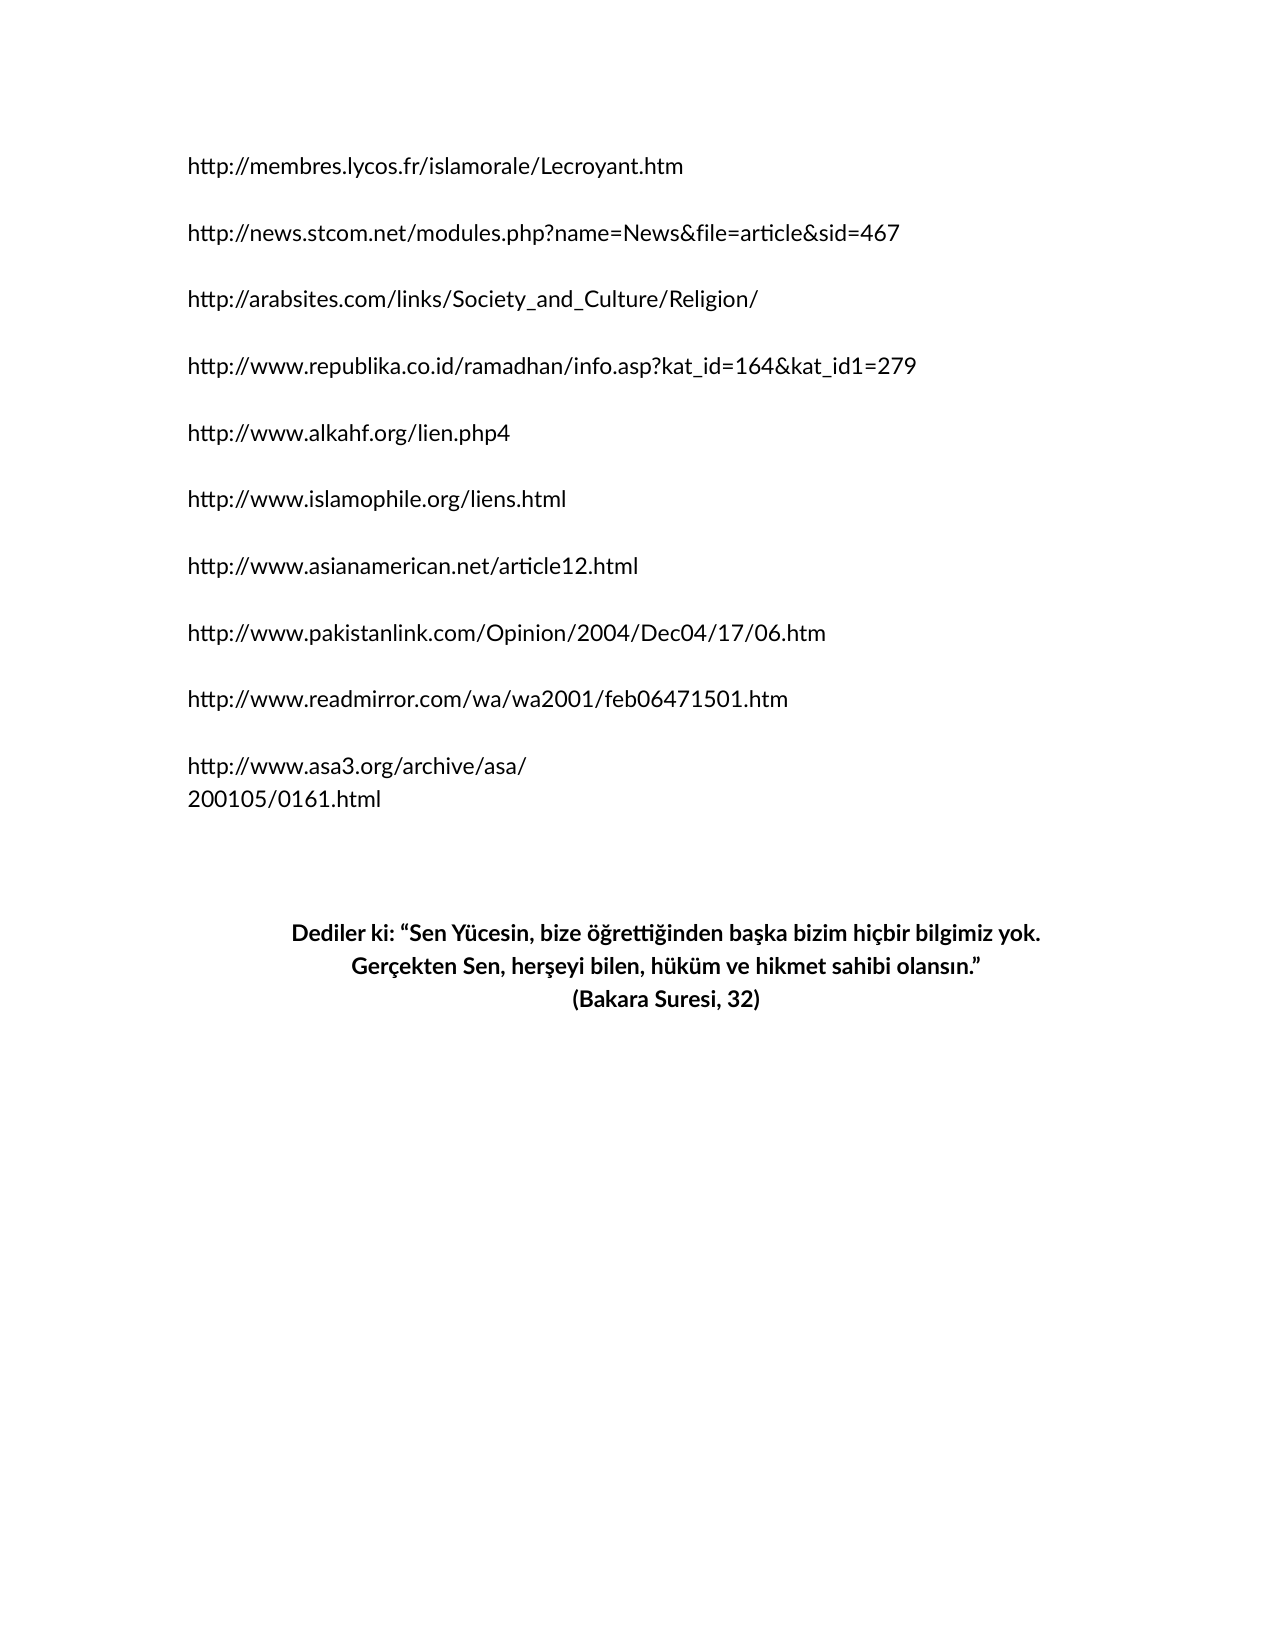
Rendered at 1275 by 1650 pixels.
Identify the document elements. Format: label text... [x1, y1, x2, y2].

text (Bakara Suresi, 32) [112, 981, 1145, 1014]
text Dediler ki: “Sen Yücesin, bize öğrettiğinden başka bizim hiçbir bilgimiz yok. [112, 914, 1145, 948]
text http://membres.lycos.fr/islamorale/Lecroyant.htm [112, 148, 1145, 181]
text http://www.readmirror.com/wa/wa2001/feb06471501.htm [112, 681, 1145, 714]
text http://www.islamophile.org/liens.html [112, 481, 1145, 514]
text Gerçekten Sen, herşeyi bilen, hüküm ve hikmet sahibi olansın.” [112, 948, 1145, 981]
text 200105/0161.html [112, 781, 1145, 814]
text http://news.stcom.net/modules.php?name=News&file=article&sid=467 [112, 214, 1145, 248]
text http://arabsites.com/links/Society_and_Culture/Religion/ [112, 281, 1145, 314]
text http://www.asianamerican.net/article12.html [112, 548, 1145, 581]
text http://www.republika.co.id/ramadhan/info.asp?kat_id=164&kat_id1=279 [112, 348, 1145, 381]
text http://www.pakistanlink.com/Opinion/2004/Dec04/17/06.htm [112, 614, 1145, 648]
text http://www.asa3.org/archive/asa/ [112, 748, 1145, 781]
text http://www.alkahf.org/lien.php4 [112, 414, 1145, 448]
